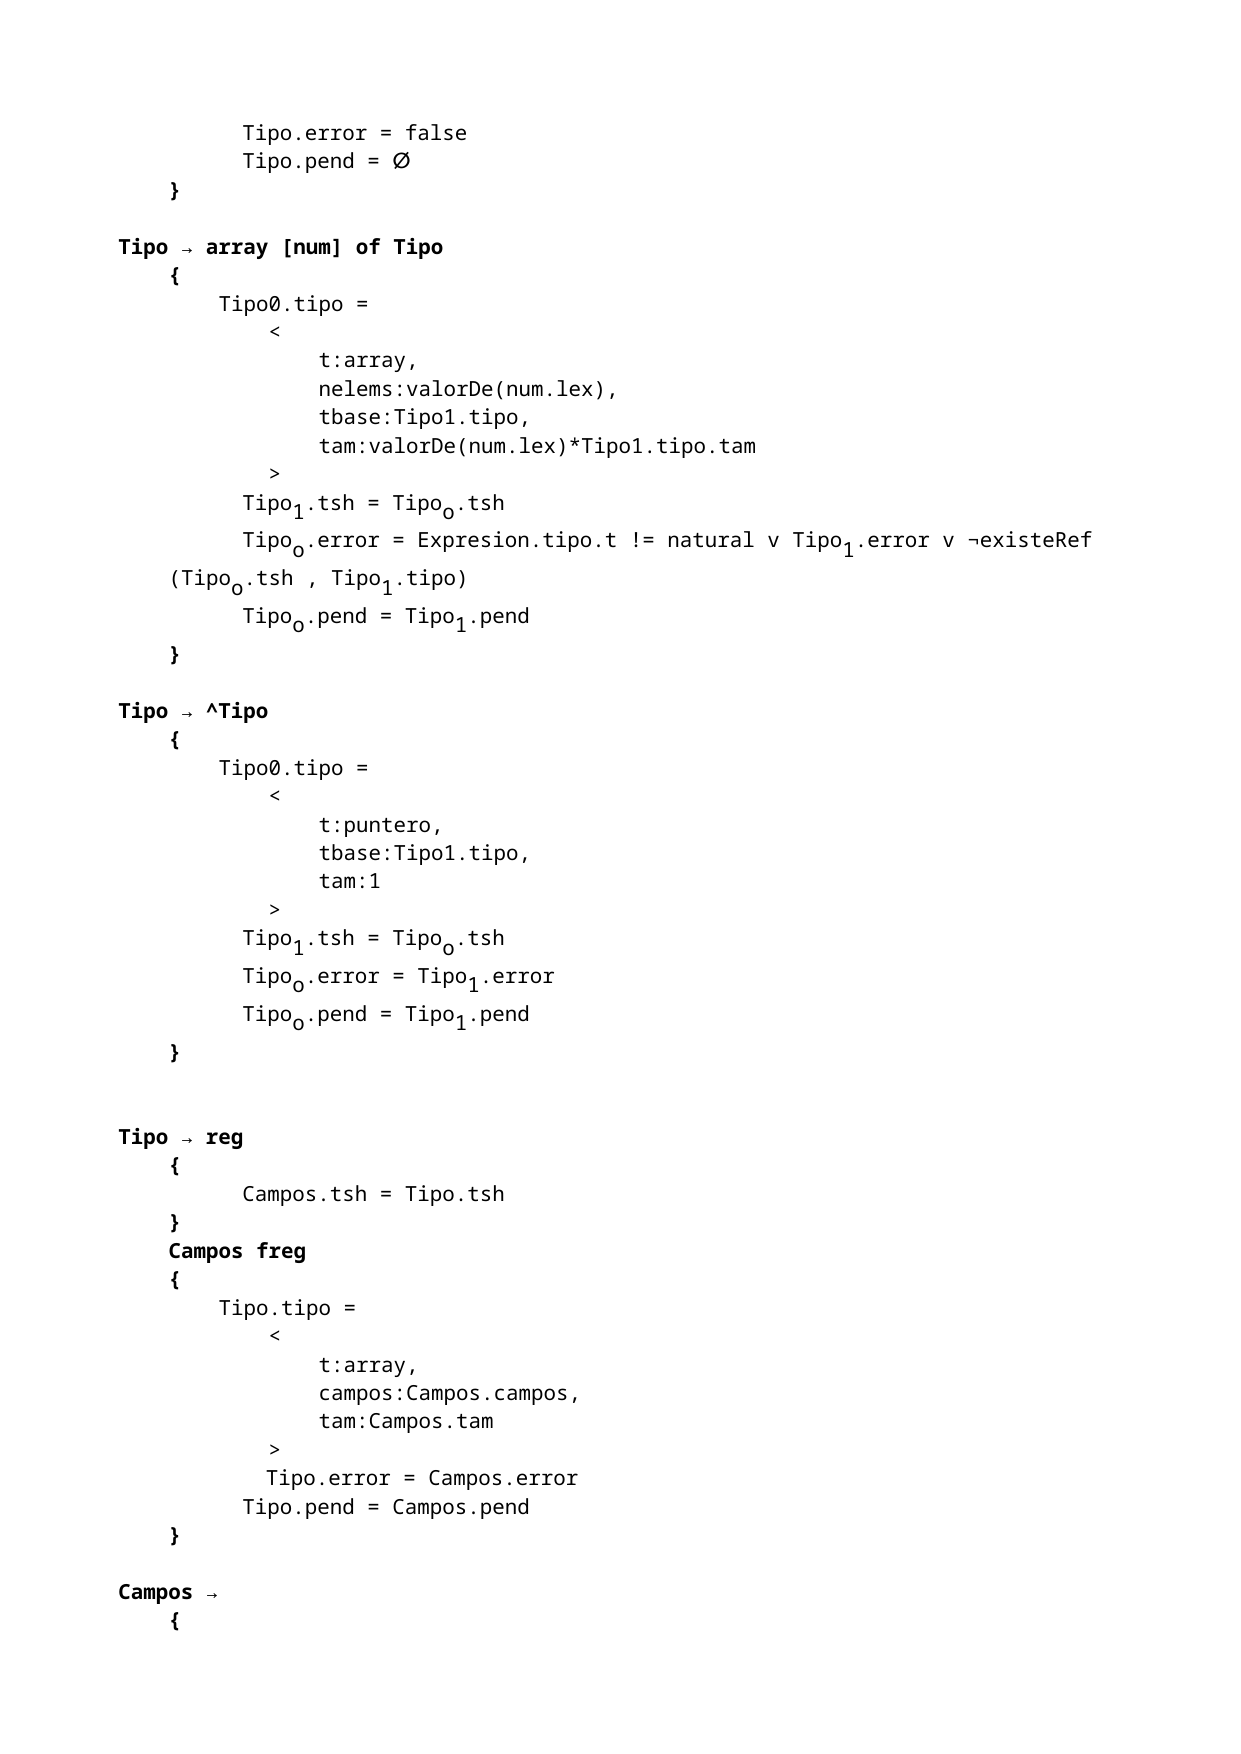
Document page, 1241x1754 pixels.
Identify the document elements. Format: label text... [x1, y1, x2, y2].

text Tipo.error = Campos.error [118, 1463, 1122, 1492]
text Tipo1.tsh = Tipoo.tsh [168, 923, 1122, 961]
text Tipo.pend = ⵁ [168, 147, 1122, 175]
text > [168, 459, 1122, 488]
text } [168, 175, 1122, 203]
text Campos freg [168, 1236, 1122, 1264]
text nelems:valorDe(num.lex), [168, 374, 1122, 402]
text > [168, 895, 1122, 923]
text Tipo1.tsh = Tipoo.tsh [168, 488, 1122, 526]
text } [168, 1207, 1122, 1236]
text t:array, [168, 1350, 1122, 1378]
text Tipo → ^Tipo [118, 696, 1122, 724]
text { [168, 1264, 1122, 1293]
text t:array, [168, 346, 1122, 374]
text } [168, 639, 1122, 667]
text Tipo.tipo = [168, 1293, 1122, 1321]
text } [168, 1037, 1122, 1065]
text Tipo.pend = Campos.pend [168, 1492, 1122, 1520]
text tbase:Tipo1.tipo, [168, 402, 1122, 431]
text { [168, 724, 1122, 753]
text tbase:Tipo1.tipo, [168, 838, 1122, 867]
text < [168, 317, 1122, 346]
text tam:1 [168, 867, 1122, 895]
text tam:valorDe(num.lex)*Tipo1.tipo.tam [168, 431, 1122, 459]
text Tipoo.pend = Tipo1.pend [168, 601, 1122, 639]
text Tipoo.error = Expresion.tipo.t != natural v Tipo1.error v ¬existeRef (Tipoo.tsh , Tipo1.tipo) [168, 526, 1122, 601]
text campos:Campos.campos, [168, 1378, 1122, 1407]
text { [168, 260, 1122, 289]
text Tipo0.tipo = [168, 753, 1122, 781]
text t:puntero, [168, 810, 1122, 838]
text } [168, 1520, 1122, 1549]
text > [168, 1435, 1122, 1463]
text Tipo.error = false [168, 118, 1122, 147]
text Campos → [118, 1577, 1122, 1606]
text < [168, 781, 1122, 810]
text < [168, 1321, 1122, 1350]
text Tipo0.tipo = [168, 289, 1122, 317]
text Tipo → reg [118, 1122, 1122, 1151]
text Tipoo.error = Tipo1.error [168, 961, 1122, 999]
text Tipo → array [num] of Tipo [118, 232, 1122, 260]
text Campos.tsh = Tipo.tsh [168, 1179, 1122, 1207]
text { [168, 1606, 1122, 1634]
text tam:Campos.tam [168, 1407, 1122, 1435]
text { [168, 1151, 1122, 1179]
text Tipoo.pend = Tipo1.pend [168, 999, 1122, 1037]
